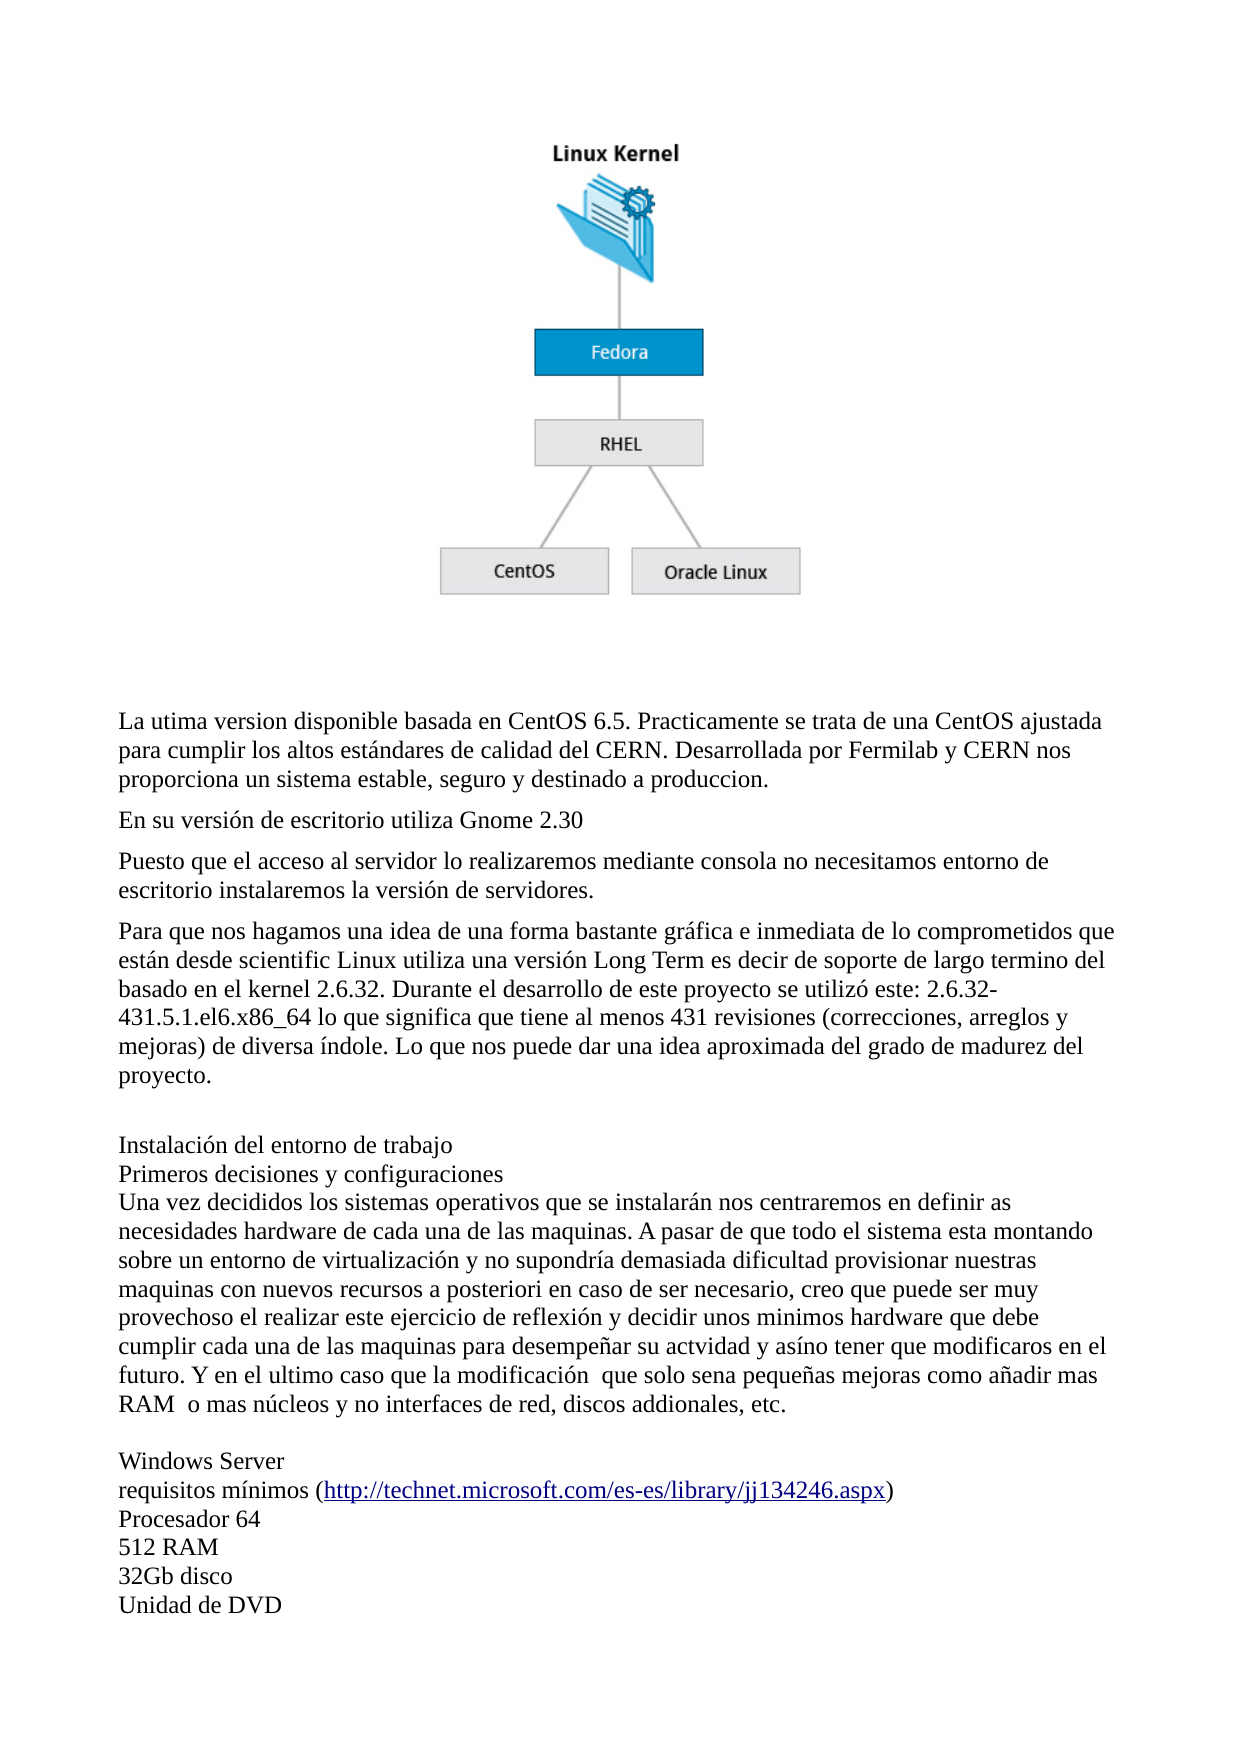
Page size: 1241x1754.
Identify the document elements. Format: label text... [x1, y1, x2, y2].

text En su versión de escritorio utiliza Gnome 2.30 [118, 805, 1122, 834]
text Primeros decisiones y configuraciones [118, 1159, 1122, 1187]
text Unidad de DVD [118, 1590, 1122, 1619]
text 512 RAM [118, 1532, 1122, 1561]
text 32Gb disco [118, 1561, 1122, 1590]
text requisitos mínimos (http://technet.microsoft.com/es-es/library/jj134246.aspx) [118, 1475, 1122, 1504]
text Instalación del entorno de trabajo [118, 1130, 1122, 1159]
picture [414, 118, 827, 621]
text Procesador 64 [118, 1504, 1122, 1532]
text Una vez decididos los sistemas operativos que se instalarán nos centraremos en definir as necesidades hardware de cada una de las maquinas. A pasar de que todo el sistema esta montando sobre un entorno de virtualización y no supondría demasiada dificultad provisionar nuestras maquinas con nuevos recursos a posteriori en caso de ser necesario, creo que puede ser muy provechoso el realizar este ejercicio de reflexión y decidir unos minimos hardware que debe cumplir cada una de las maquinas para desempeñar su actvidad y asíno tener que modificaros en el futuro. Y en el ultimo caso que la modificación que solo sena pequeñas mejoras como añadir mas RAM o mas núcleos y no interfaces de red, discos addionales, etc. [118, 1187, 1122, 1417]
text La utima version disponible basada en CentOS 6.5. Practicamente se trata de una CentOS ajustada para cumplir los altos estándares de calidad del CERN. Desarrollada por Fermilab y CERN nos proporciona un sistema estable, seguro y destinado a produccion. [118, 706, 1122, 792]
text Para que nos hagamos una idea de una forma bastante gráfica e inmediata de lo comprometidos que están desde scientific Linux utiliza una versión Long Term es decir de soporte de largo termino del basado en el kernel 2.6.32. Durante el desarrollo de este proyecto se utilizó este: 2.6.32-431.5.1.el6.x86_64 lo que significa que tiene al menos 431 revisiones (correcciones, arreglos y mejoras) de diversa índole. Lo que nos puede dar una idea aproximada del grado de madurez del proyecto. [118, 916, 1122, 1089]
text Puesto que el acceso al servidor lo realizaremos mediante consola no necesitamos entorno de escritorio instalaremos la versión de servidores. [118, 846, 1122, 904]
text Windows Server [118, 1446, 1122, 1475]
